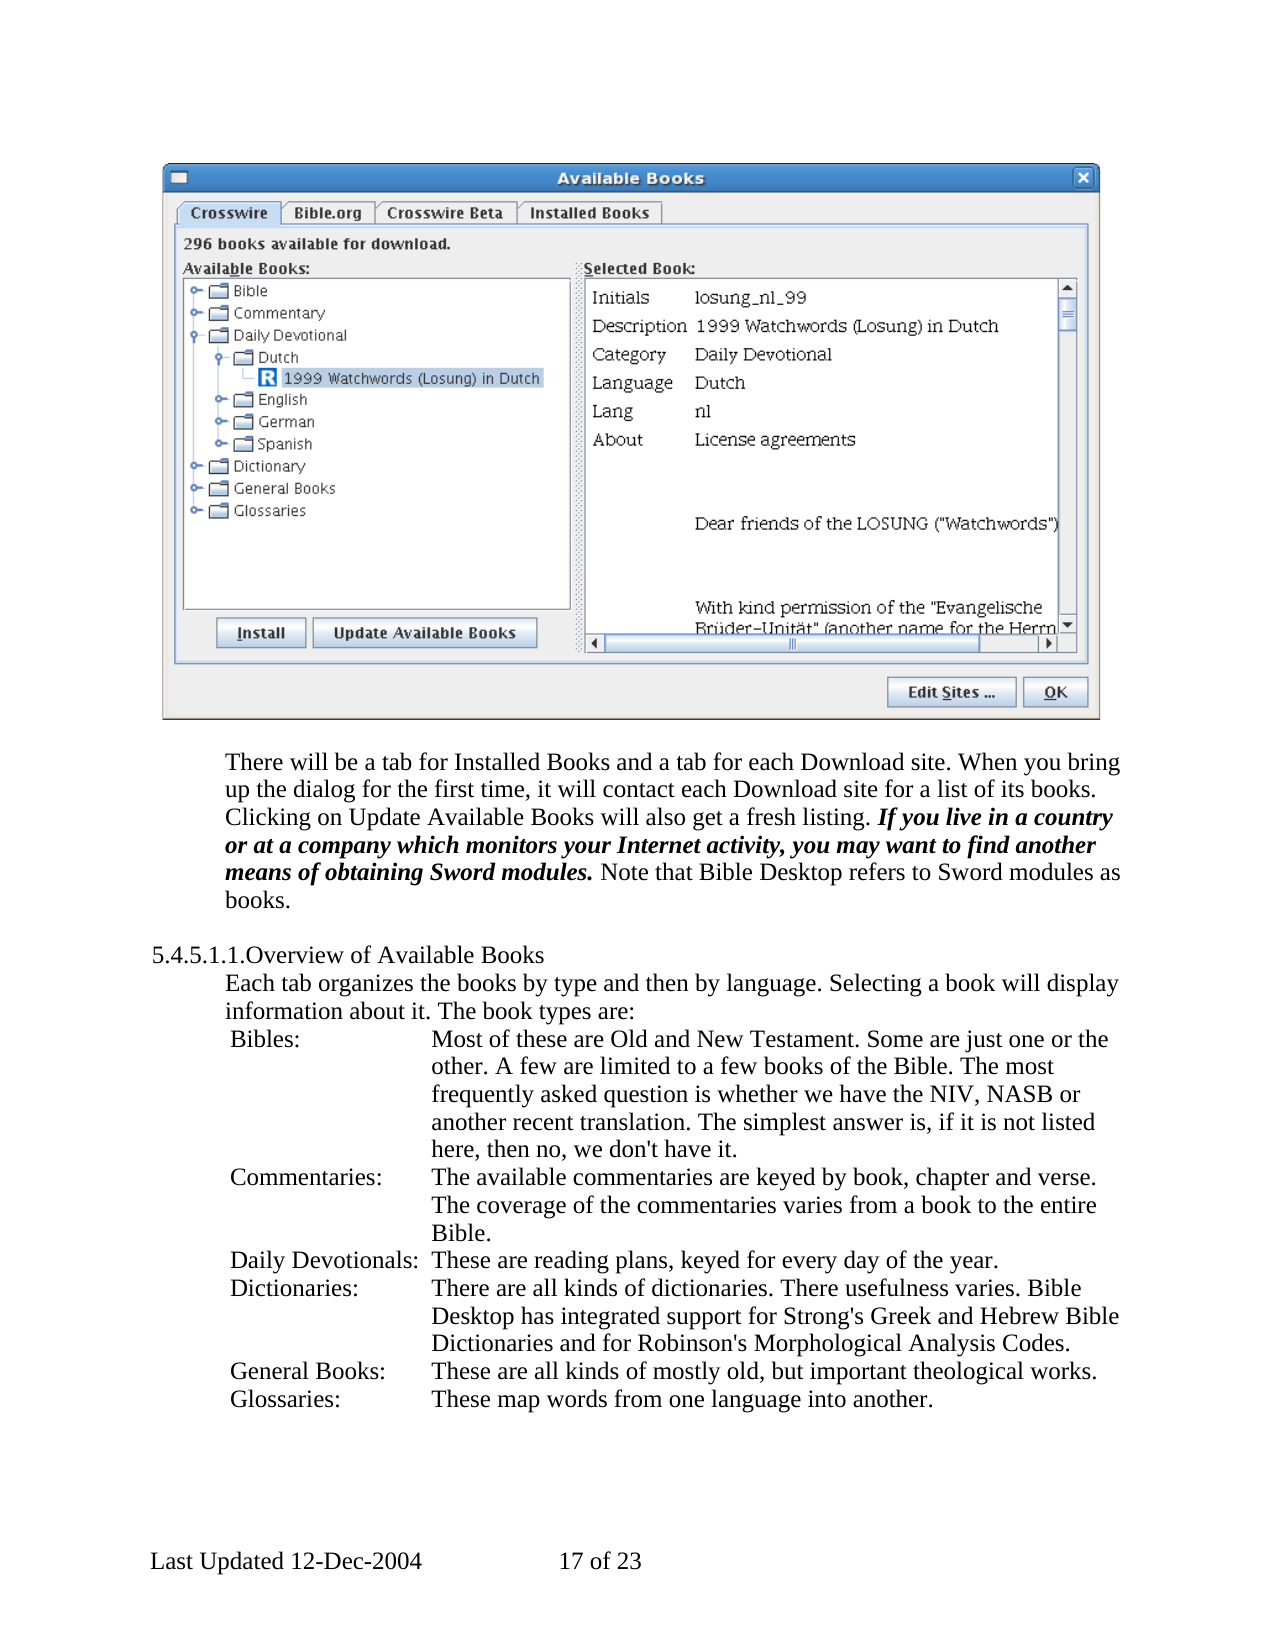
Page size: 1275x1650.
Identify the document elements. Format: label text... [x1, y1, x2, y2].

list Overview of Available Books [152, 942, 1125, 969]
text Glossaries: These map words from one language into another. [230, 1385, 1125, 1413]
text Dictionaries: There are all kinds of dictionaries. There usefulness varies. Bible Desktop has integrated support for Strong's Greek and Hebrew Bible Dictionaries and for Robinson's Morphological Analysis Codes. [230, 1274, 1125, 1357]
picture [162, 163, 1100, 720]
text Bibles: Most of these are Old and New Testament. Some are just one or the other. A few are limited to a few books of the Bible. The most frequently asked question is whether we have the NIV, NASB or another recent translation. The simplest answer is, if it is not listed here, then no, we don't have it. [230, 1025, 1125, 1163]
text Commentaries: The available commentaries are keyed by book, chapter and verse. The coverage of the commentaries varies from a book to the entire Bible. [230, 1163, 1125, 1246]
text Daily Devotionals: These are reading plans, keyed for every day of the year. [230, 1246, 1125, 1274]
text There will be a tab for Installed Books and a tab for each Download site. When you bring up the dialog for the first time, it will contact each Download site for a list of its books. Clicking on Update Available Books will also get a fresh listing. If you live in a country or at a company which monitors your Internet activity, you may want to find another means of obtaining Sword modules. Note that Bible Desktop refers to Sword modules as books. [225, 748, 1125, 914]
text General Books: These are all kinds of mostly old, but important theological works. [230, 1357, 1125, 1385]
text Each tab organizes the books by type and then by language. Selecting a book will display information about it. The book types are: [225, 969, 1125, 1025]
